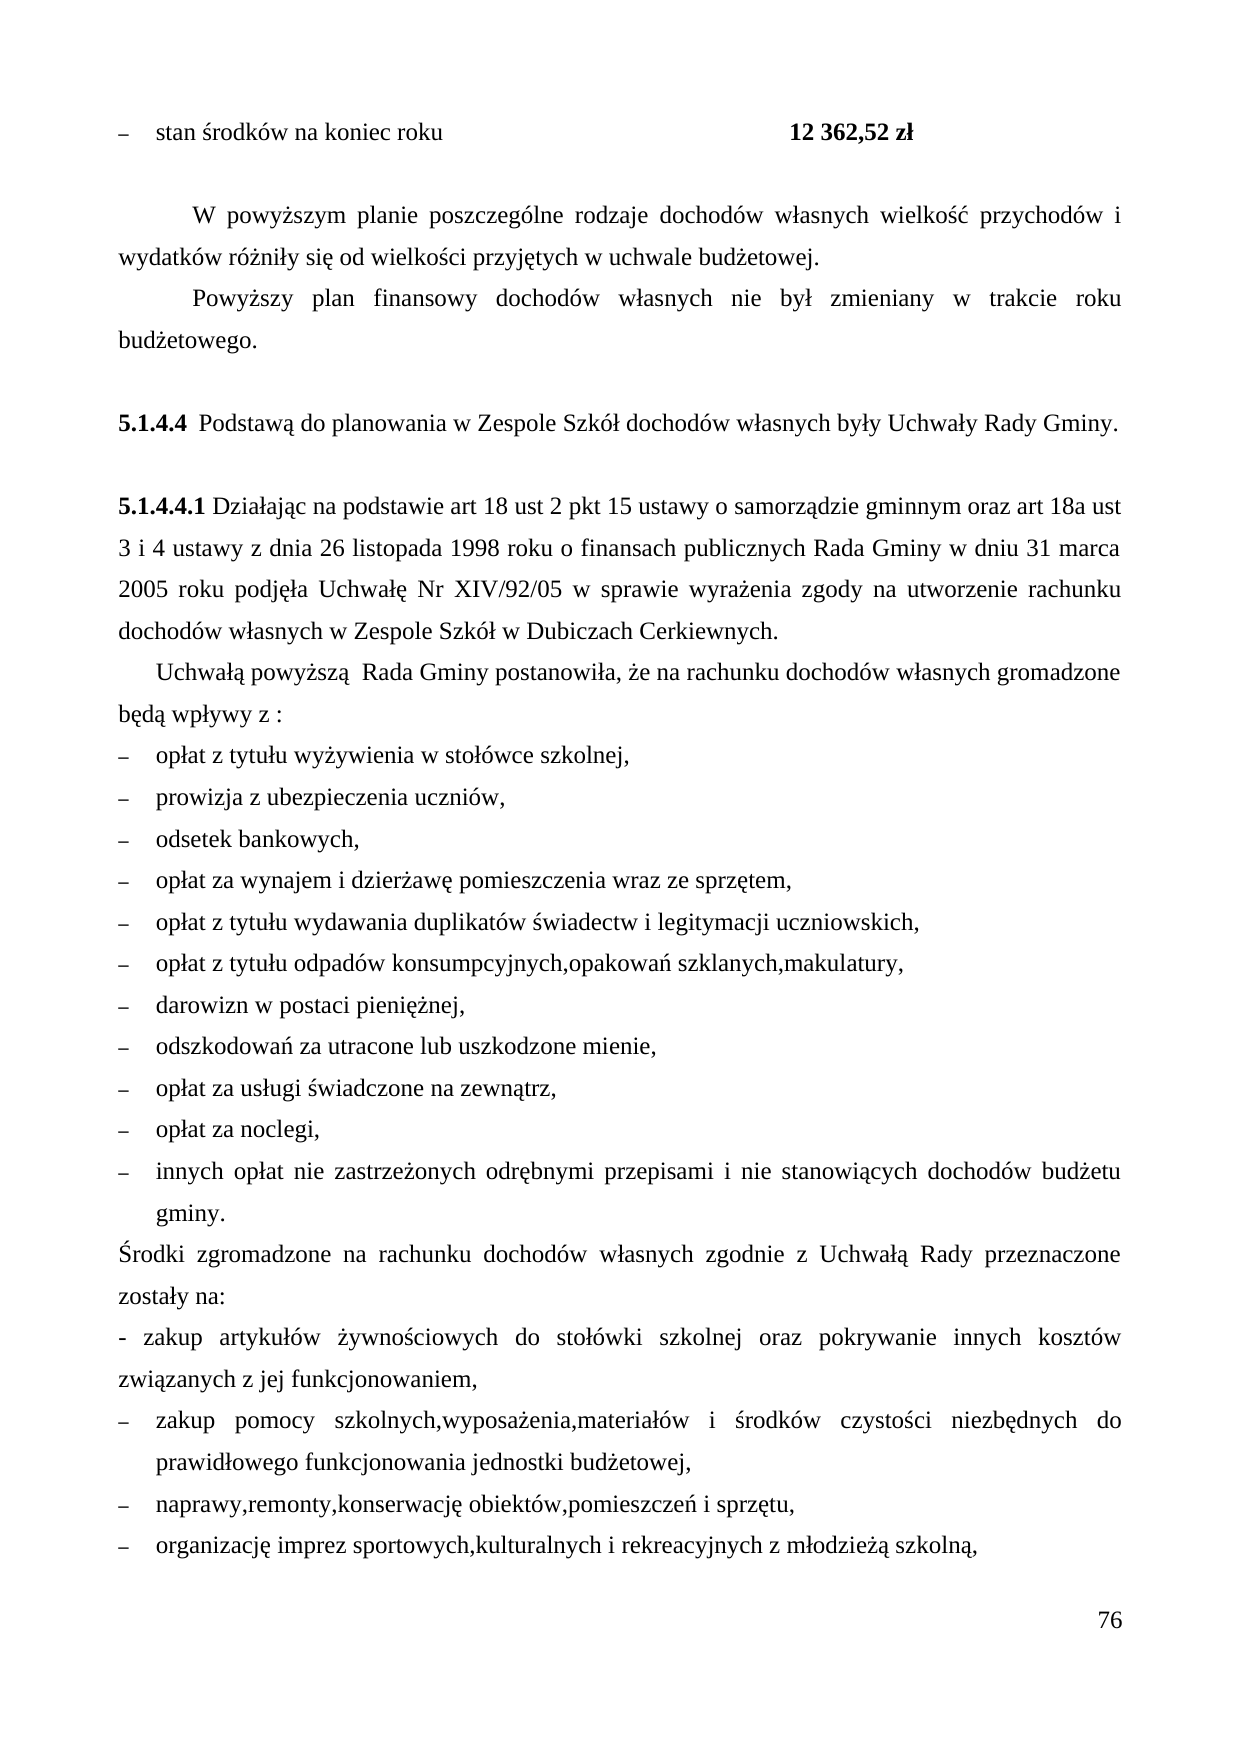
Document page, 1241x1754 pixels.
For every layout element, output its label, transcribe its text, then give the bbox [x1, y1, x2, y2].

list opłat za usługi świadczone na zewnątrz, [118, 1074, 1122, 1102]
text Środki zgromadzone na rachunku dochodów własnych zgodnie z Uchwałą Rady przeznaczone zostały na: [118, 1240, 1122, 1309]
text 5.1.4.4.1 Działając na podstawie art 18 ust 2 pkt 15 ustawy o samorządzie gminnym oraz art 18a ust 3 i 4 ustawy z dnia 26 listopada 1998 roku o finansach publicznych Rada Gminy w dniu 31 marca 2005 roku podjęła Uchwałę Nr XIV/92/05 w sprawie wyrażenia zgody na utworzenie rachunku dochodów własnych w Zespole Szkół w Dubiczach Cerkiewnych. [118, 492, 1122, 644]
list prowizja z ubezpieczenia uczniów, [118, 783, 1122, 811]
text - zakup artykułów żywnościowych do stołówki szkolnej oraz pokrywanie innych kosztów związanych z jej funkcjonowaniem, [118, 1323, 1122, 1393]
list darowizn w postaci pieniężnej, [118, 991, 1122, 1019]
text Uchwałą powyższą Rada Gminy postanowiła, że na rachunku dochodów własnych gromadzone będą wpływy z : [118, 658, 1122, 728]
text W powyższym planie poszczególne rodzaje dochodów własnych wielkość przychodów i wydatków różniły się od wielkości przyjętych w uchwale budżetowej. [118, 201, 1122, 271]
list odsetek bankowych, [118, 825, 1122, 852]
text Powyższy plan finansowy dochodów własnych nie był zmieniany w trakcie roku budżetowego. [118, 284, 1122, 354]
list zakup pomocy szkolnych,wyposażenia,materiałów i środków czystości niezbędnych do prawidłowego funkcjonowania jednostki budżetowej, [118, 1407, 1122, 1476]
text 5.1.4.4 Podstawą do planowania w Zespole Szkół dochodów własnych były Uchwały Rady Gminy. [118, 409, 1122, 437]
list odszkodowań za utracone lub uszkodzone mienie, [118, 1032, 1122, 1060]
list opłat z tytułu wyżywienia w stołówce szkolnej, [118, 742, 1122, 769]
list opłat za wynajem i dzierżawę pomieszczenia wraz ze sprzętem, [118, 866, 1122, 894]
list organizację imprez sportowych,kulturalnych i rekreacyjnych z młodzieżą szkolną, [118, 1531, 1122, 1559]
list innych opłat nie zastrzeżonych odrębnymi przepisami i nie stanowiących dochodów budżetu gminy. [118, 1157, 1122, 1226]
list opłat za noclegi, [118, 1116, 1122, 1143]
list stan środków na koniec roku 12 362,52 zł [118, 118, 1122, 146]
list naprawy,remonty,konserwację obiektów,pomieszczeń i sprzętu, [118, 1490, 1122, 1517]
list opłat z tytułu wydawania duplikatów świadectw i legitymacji uczniowskich, [118, 908, 1122, 936]
list opłat z tytułu odpadów konsumpcyjnych,opakowań szklanych,makulatury, [118, 949, 1122, 977]
